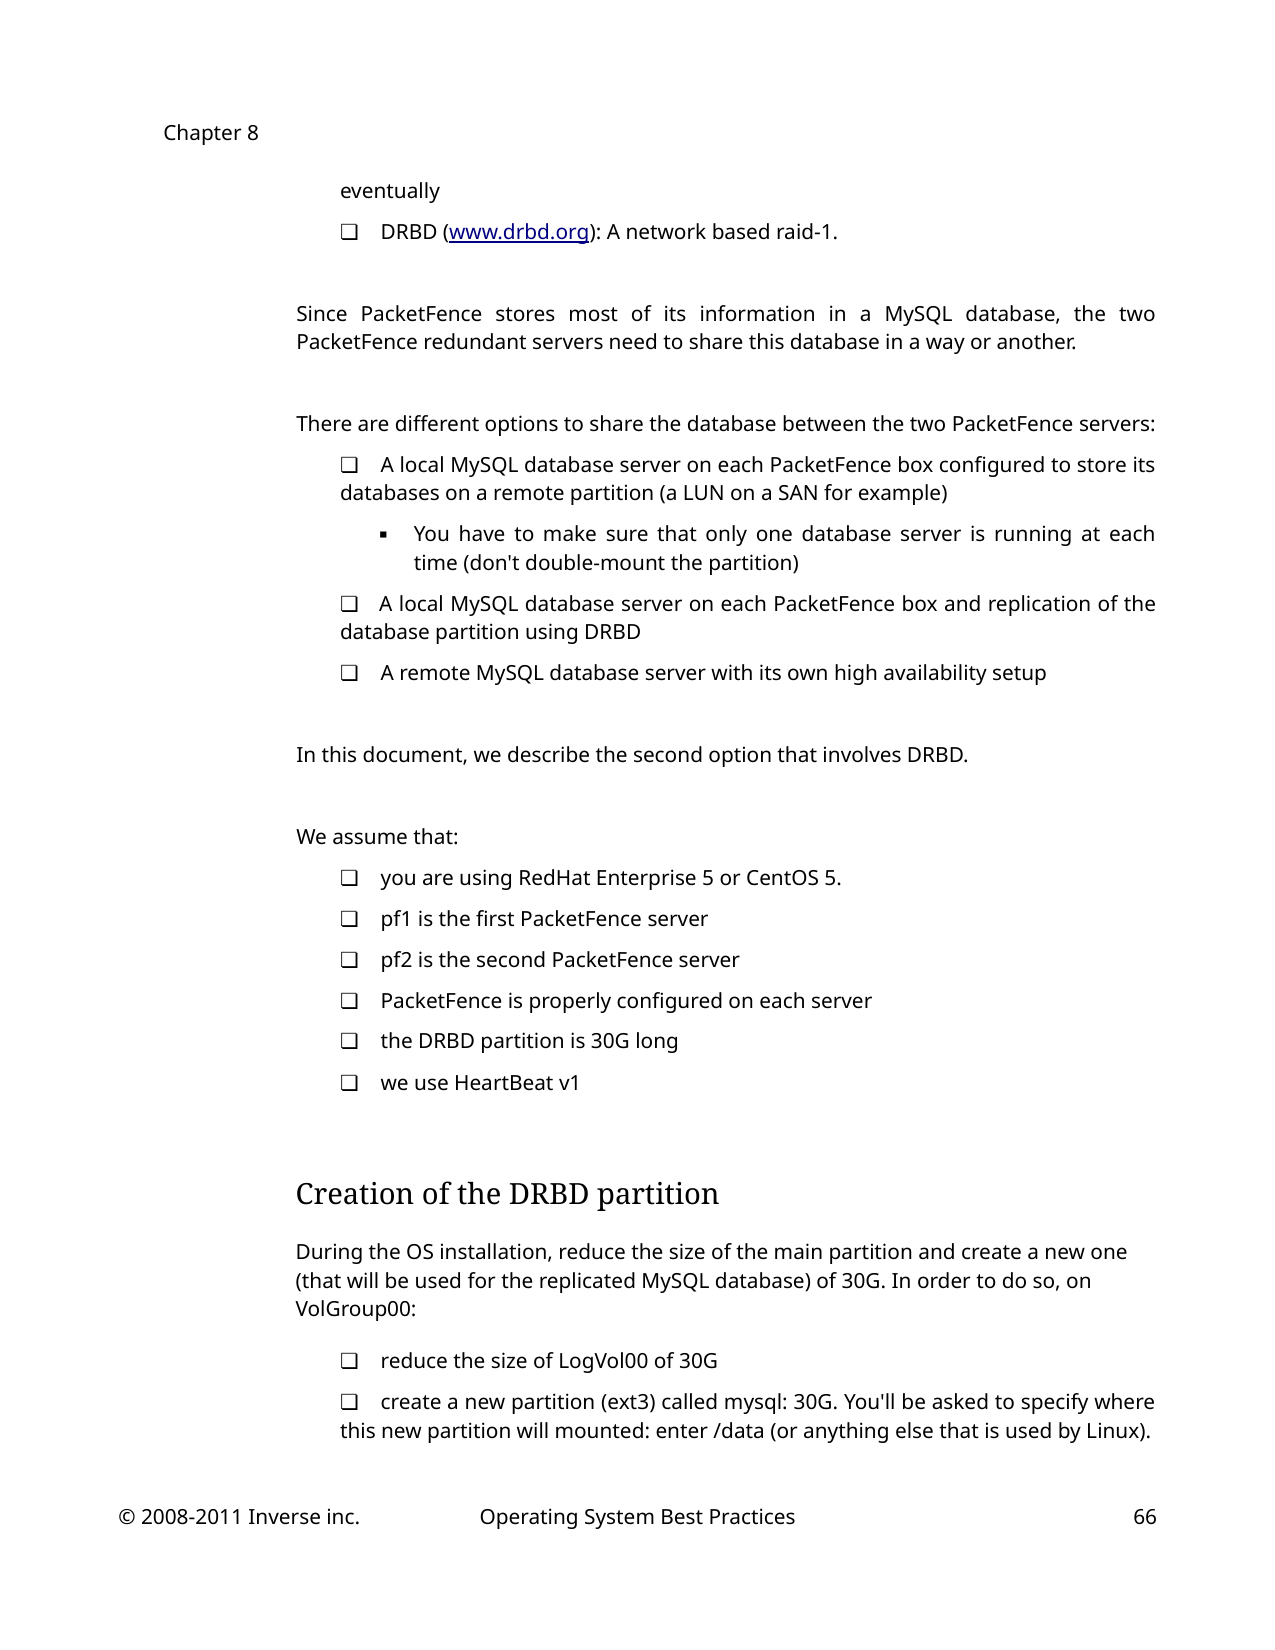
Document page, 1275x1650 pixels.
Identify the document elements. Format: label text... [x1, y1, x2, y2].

list ❏ you are using RedHat Enterprise 5 or CentOS 5. [340, 863, 1157, 891]
list ❏ the DRBD partition is 30G long [340, 1027, 1157, 1055]
list ❏ pf2 is the second PacketFence server [340, 945, 1157, 973]
text There are different options to share the database between the two PacketFence servers: [296, 409, 1157, 438]
text ❏ DRBD (www.drbd.org): A network based raid-1. [340, 217, 1157, 245]
list In this document, we describe the second option that involves DRBD. [296, 740, 1157, 768]
list ❏ reduce the size of LogVol00 of 30G [340, 1346, 1157, 1375]
text Since PacketFence stores most of its information in a MySQL database, the two PacketFence redundant servers need to share this database in a way or another. [296, 299, 1157, 356]
list ❏ PacketFence is properly configured on each server [340, 986, 1157, 1014]
list ❏ pf1 is the first PacketFence server [340, 904, 1157, 932]
text ❏ A local MySQL database server on each PacketFence box configured to store its databases on a remote partition (a LUN on a SAN for example) [340, 450, 1157, 507]
list We assume that: [296, 822, 1157, 850]
list ❏ A local MySQL database server on each PacketFence box and replication of the database partition using DRBD [340, 589, 1157, 646]
list ❏ create a new partition (ext3) called mysql: 30G. You'll be asked to specify where this new partition will mounted: enter /data (or anything else that is used by Linux). [340, 1387, 1157, 1444]
text eventually [340, 176, 1157, 204]
list ❏ we use HeartBeat v1 [340, 1068, 1157, 1096]
list ❏ A remote MySQL database server with its own high availability setup [340, 658, 1157, 687]
text During the OS installation, reduce the size of the main partition and create a new one (that will be used for the replicated MySQL database) of 30G. In order to do so, on VolGroup00: [295, 1237, 1157, 1323]
subtitle Creation of the DRBD partition [295, 1173, 1157, 1213]
list You have to make sure that only one database server is running at each time (don't double-mount the partition) [376, 519, 1157, 576]
